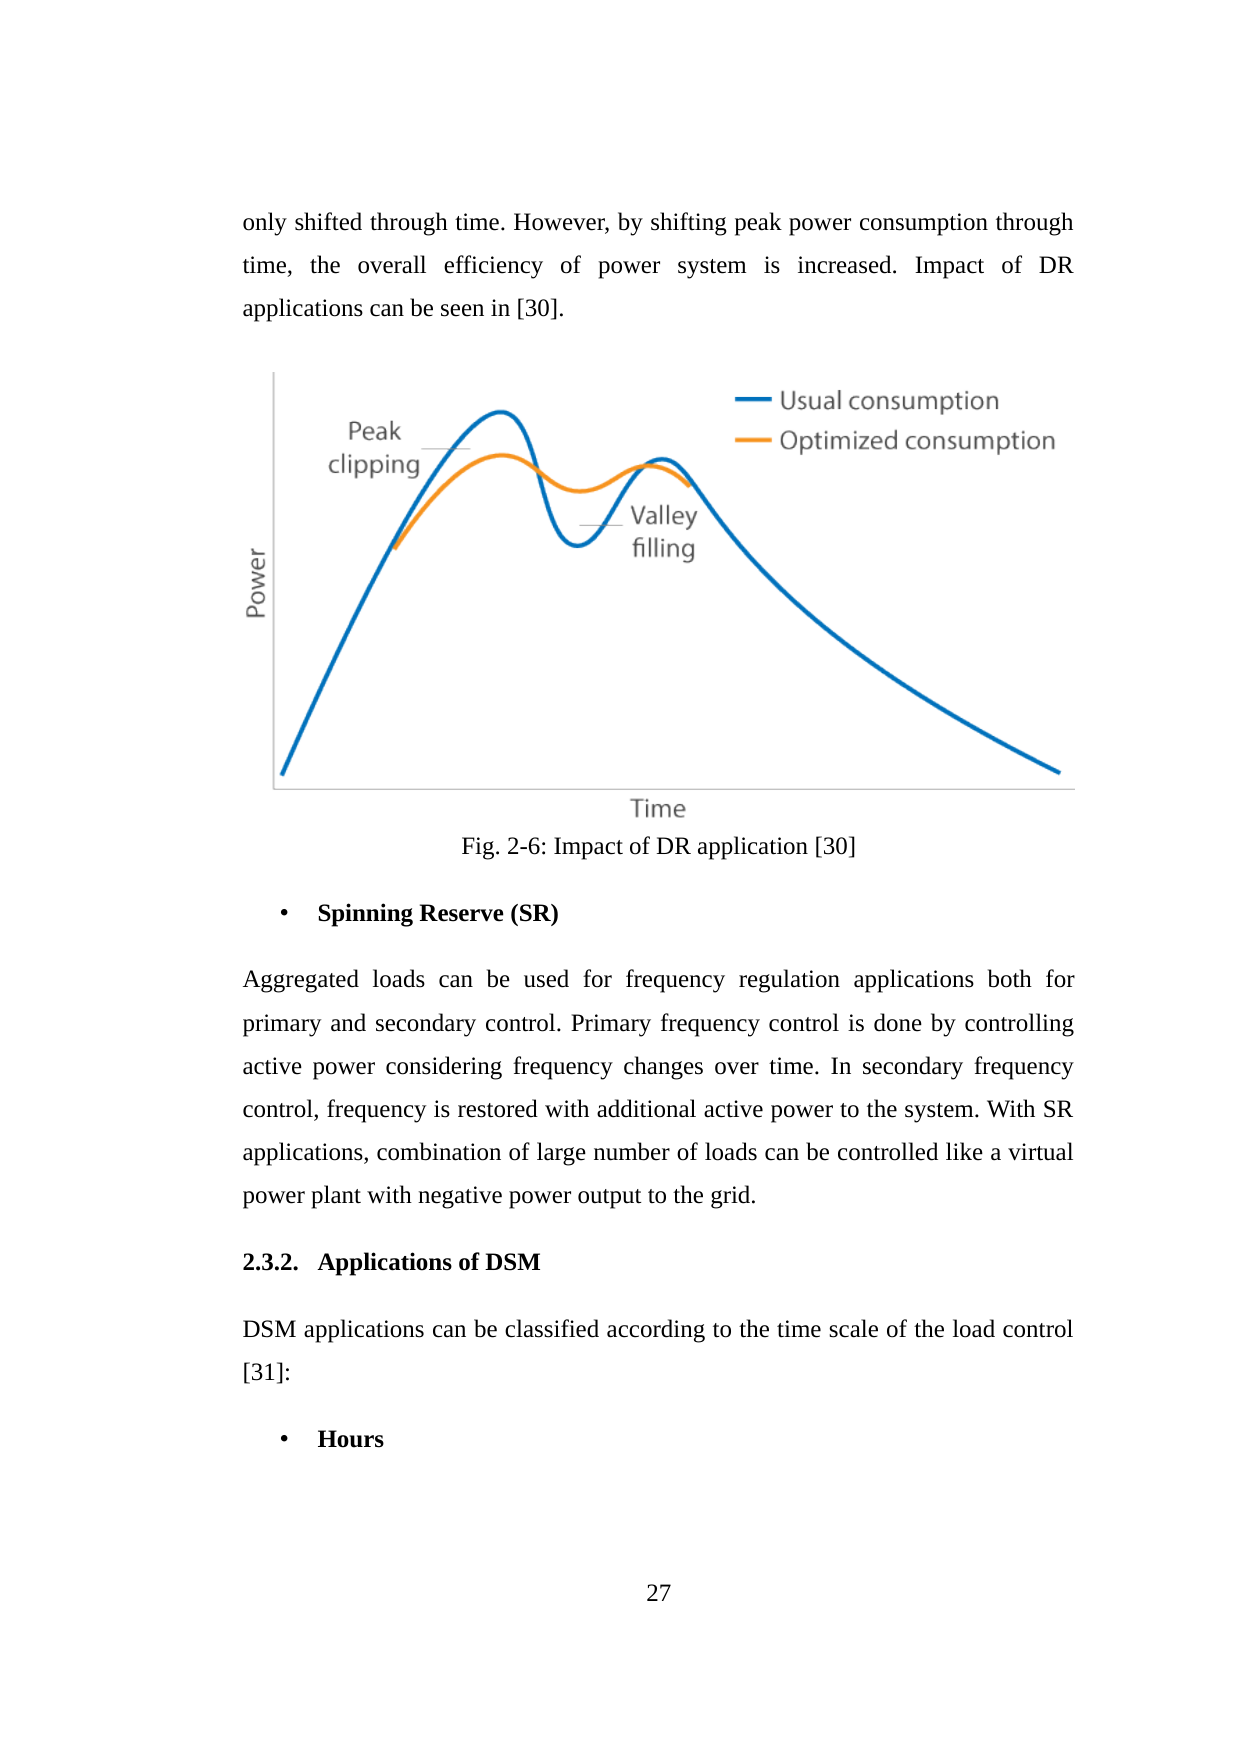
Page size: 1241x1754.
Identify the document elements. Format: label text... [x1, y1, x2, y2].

subtitle Applications of DSM [242, 1247, 1075, 1276]
text Fig. 2-6: Impact of DR application [30]⁠ [242, 829, 1075, 859]
text Aggregated loads can be used for frequency regulation applications both for primary and secondary control. Primary frequency control is done by controlling active power considering frequency changes over time. In secondary frequency control, frequency is restored with additional active power to the system. With SR applications, combination of large number of loads can be controlled like a virtual power plant with negative power output to the grid. [242, 964, 1075, 1209]
text DSM applications can be classified according to the time scale of the load control [31]⁠: [242, 1314, 1075, 1386]
picture [242, 372, 1075, 829]
text only shifted through time. However, by shifting peak power consumption through time, the overall efficiency of power system is increased. Impact of DR applications can be seen in [30]⁠. [242, 207, 1075, 322]
list Hours [280, 1424, 1075, 1453]
list Spinning Reserve (SR) [280, 898, 1075, 926]
